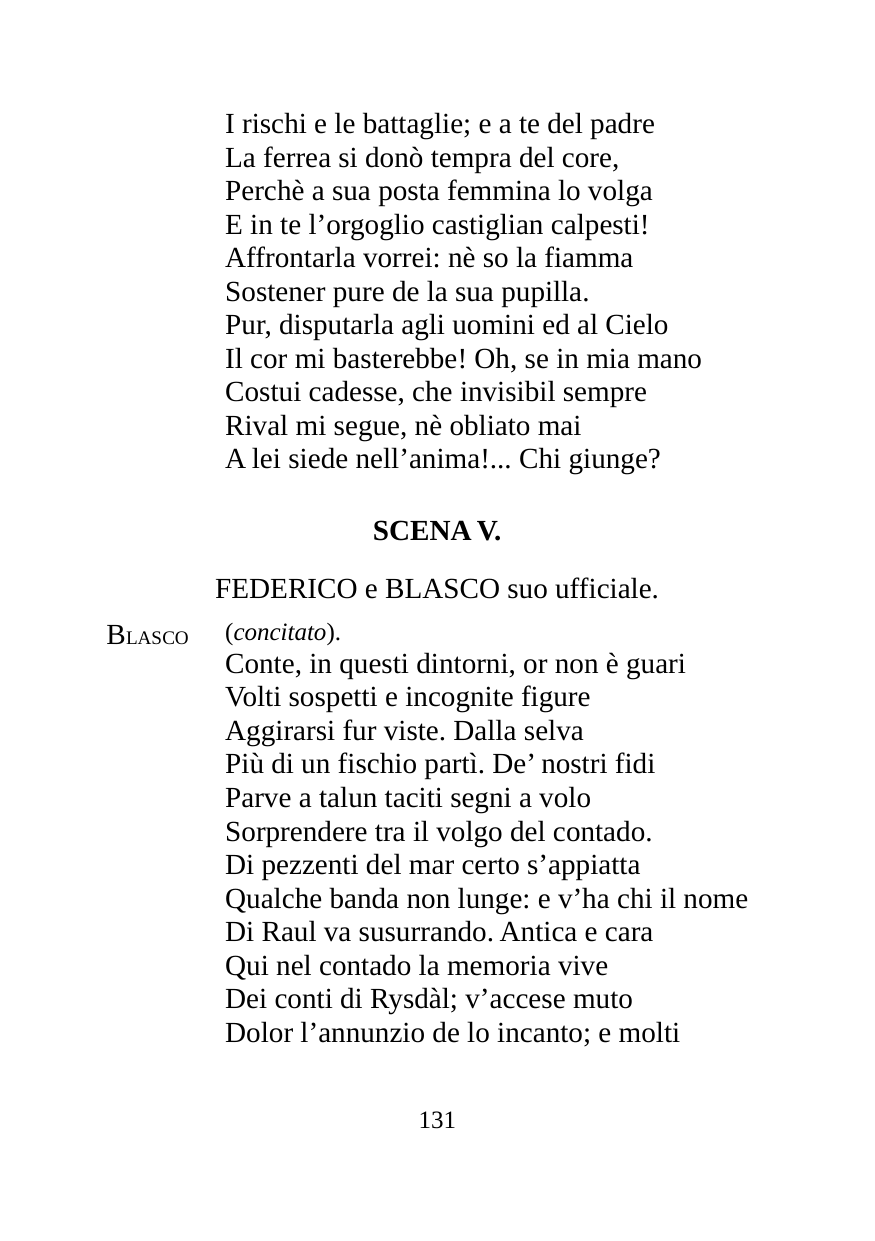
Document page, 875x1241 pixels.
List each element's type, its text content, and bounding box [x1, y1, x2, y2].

table_header [106, 106, 225, 475]
table_header (concitato). Conte, in questi dintorni, or non è guari Volti sospetti e incognite figure Aggirarsi fur viste. Dalla selva Più di un fischio partì. De’ nostri fidi Parve a talun taciti segni a volo Sorprendere tra il volgo del contado. Di pezzenti del mar certo s’appiatta Qualche banda non lunge: e v’ha chi il nome Di Raul va susurrando. Antica e cara Qui nel contado la memoria vive Dei conti di Rysdàl; v’accese muto Dolor l’annunzio de lo incanto; e molti [225, 617, 769, 1048]
text SCENA V. [106, 513, 768, 546]
table_header Blasco [106, 617, 225, 1048]
text FEDERICO e BLASCO suo ufficiale. [106, 571, 768, 605]
table_header I rischi e le battaglie; e a te del padre La ferrea si donò tempra del core, Perchè a sua posta femmina lo volga E in te l’orgoglio castiglian calpesti! Affrontarla vorrei: nè so la fiamma Sostener pure de la sua pupilla. Pur, disputarla agli uomini ed al Cielo Il cor mi basterebbe! Oh, se in mia mano Costui cadesse, che invisibil sempre Rival mi segue, nè obliato mai A lei siede nell’anima!... Chi giunge? [225, 106, 769, 475]
